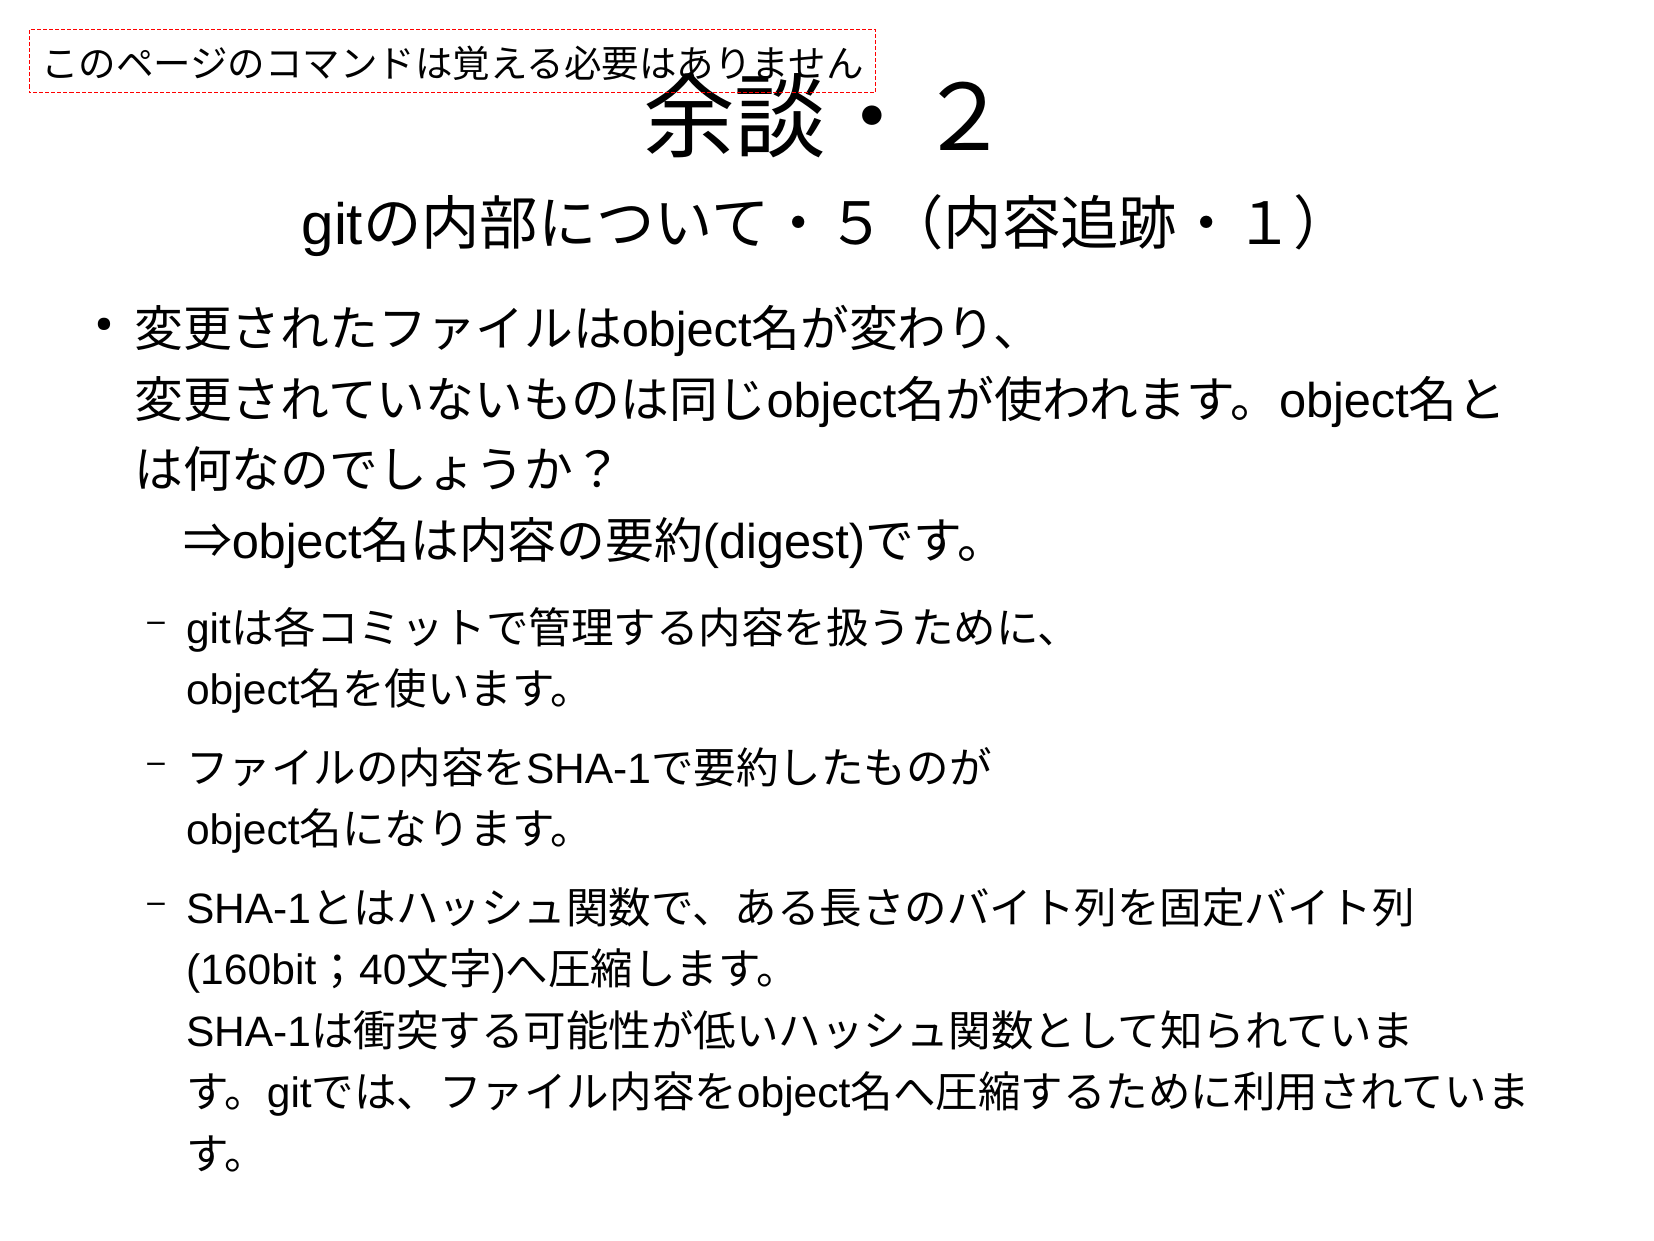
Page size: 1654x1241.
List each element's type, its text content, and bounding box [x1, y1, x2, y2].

title 余談・２ gitの内部について・５（内容追跡・１） [82, 49, 1571, 257]
list 変更されたファイルはobject名が変わり、 変更されていないものは同じobject名が使われます。object名とは何なのでしょうか？ ⇒object名は内容の要約(digest)です。 gitは各コミットで管理する内容を扱うために、 object名を使います。 ファイルの内容をSHA-1で要約したものが object名になります。 SHA-1とはハッシュ関数で、ある長さのバイト列を固定バイト列(160bit；40文字)へ圧縮します。 SHA-1は衝突する可能性が低いハッシュ関数として知られています。gitでは、ファイル内容をobject名へ圧縮するために利用されています。 [82, 290, 1538, 1193]
text_box このページのコマンドは覚える必要はありません [29, 29, 810, 76]
